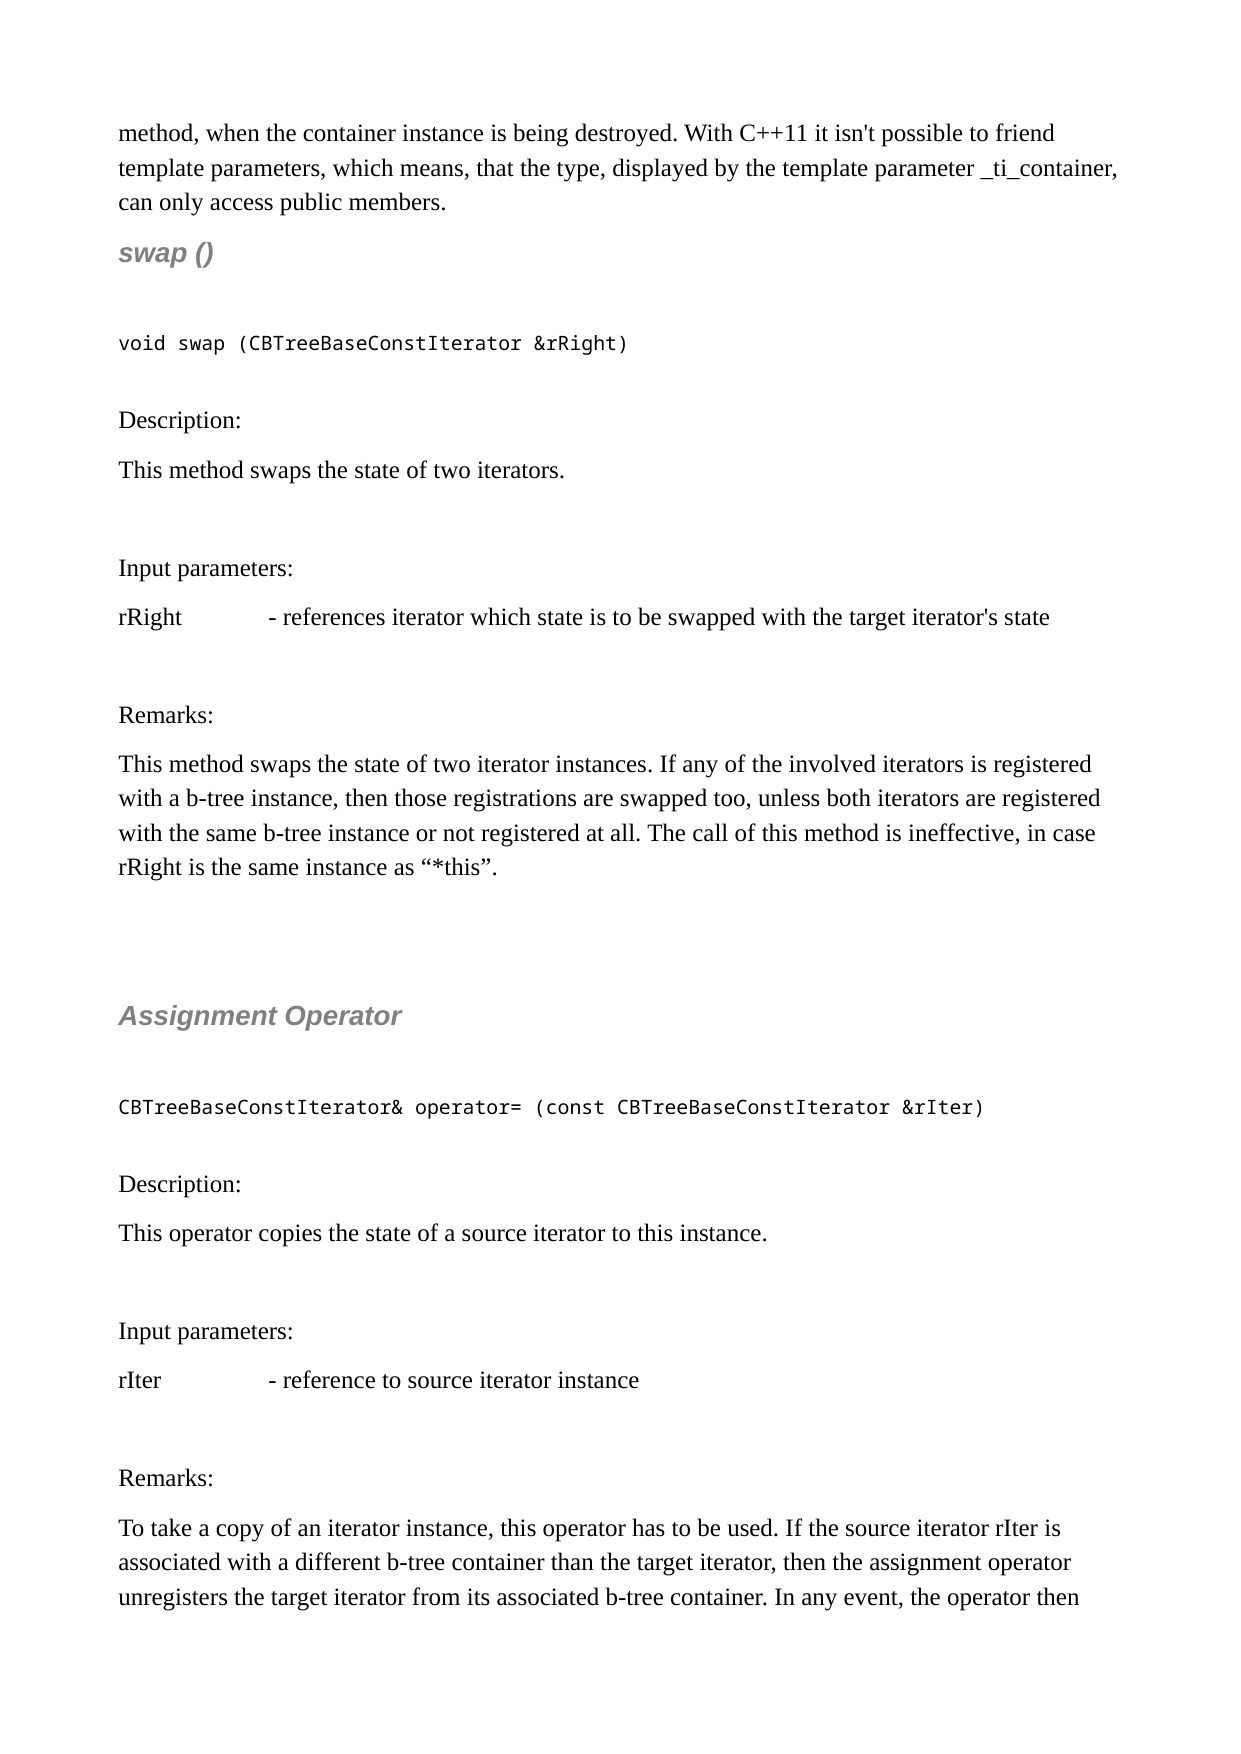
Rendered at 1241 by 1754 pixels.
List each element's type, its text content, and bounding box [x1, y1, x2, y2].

text Remarks: [118, 1463, 1122, 1492]
text Input parameters: [118, 553, 1122, 582]
text Description: [118, 406, 1122, 434]
text CBTreeBaseConstIterator& operator= (const CBTreeBaseConstIterator &rIter) [118, 1093, 1122, 1120]
text Input parameters: [118, 1316, 1122, 1345]
subtitle swap () [118, 236, 1122, 268]
text method, when the container instance is being destroyed. With C++11 it isn't possible to friend template parameters, which means, that the type, displayed by the template parameter _ti_container, can only access public members. [118, 118, 1122, 216]
text Description: [118, 1169, 1122, 1198]
text Remarks: [118, 700, 1122, 729]
subtitle Assignment Operator [118, 1000, 1122, 1032]
text void swap (CBTreeBaseConstIterator &rRight) [118, 329, 1122, 357]
text To take a copy of an iterator instance, this operator has to be used. If the source iterator rIter is associated with a different b-tree container than the target iterator, then the assignment operator unregisters the target iterator from its associated b-tree container. In any event, the operator then [118, 1513, 1122, 1610]
text This method swaps the state of two iterator instances. If any of the involved iterators is registered with a b-tree instance, then those registrations are swapped too, unless both iterators are registered with the same b-tree instance or not registered at all. The call of this method is ineffective, in case rRight is the same instance as “*this”. [118, 749, 1122, 881]
text rIter - reference to source iterator instance [118, 1365, 1122, 1394]
text This operator copies the state of a source iterator to this instance. [118, 1218, 1122, 1247]
text This method swaps the state of two iterators. [118, 455, 1122, 483]
text rRight - references iterator which state is to be swapped with the target iterator's state [118, 602, 1122, 631]
